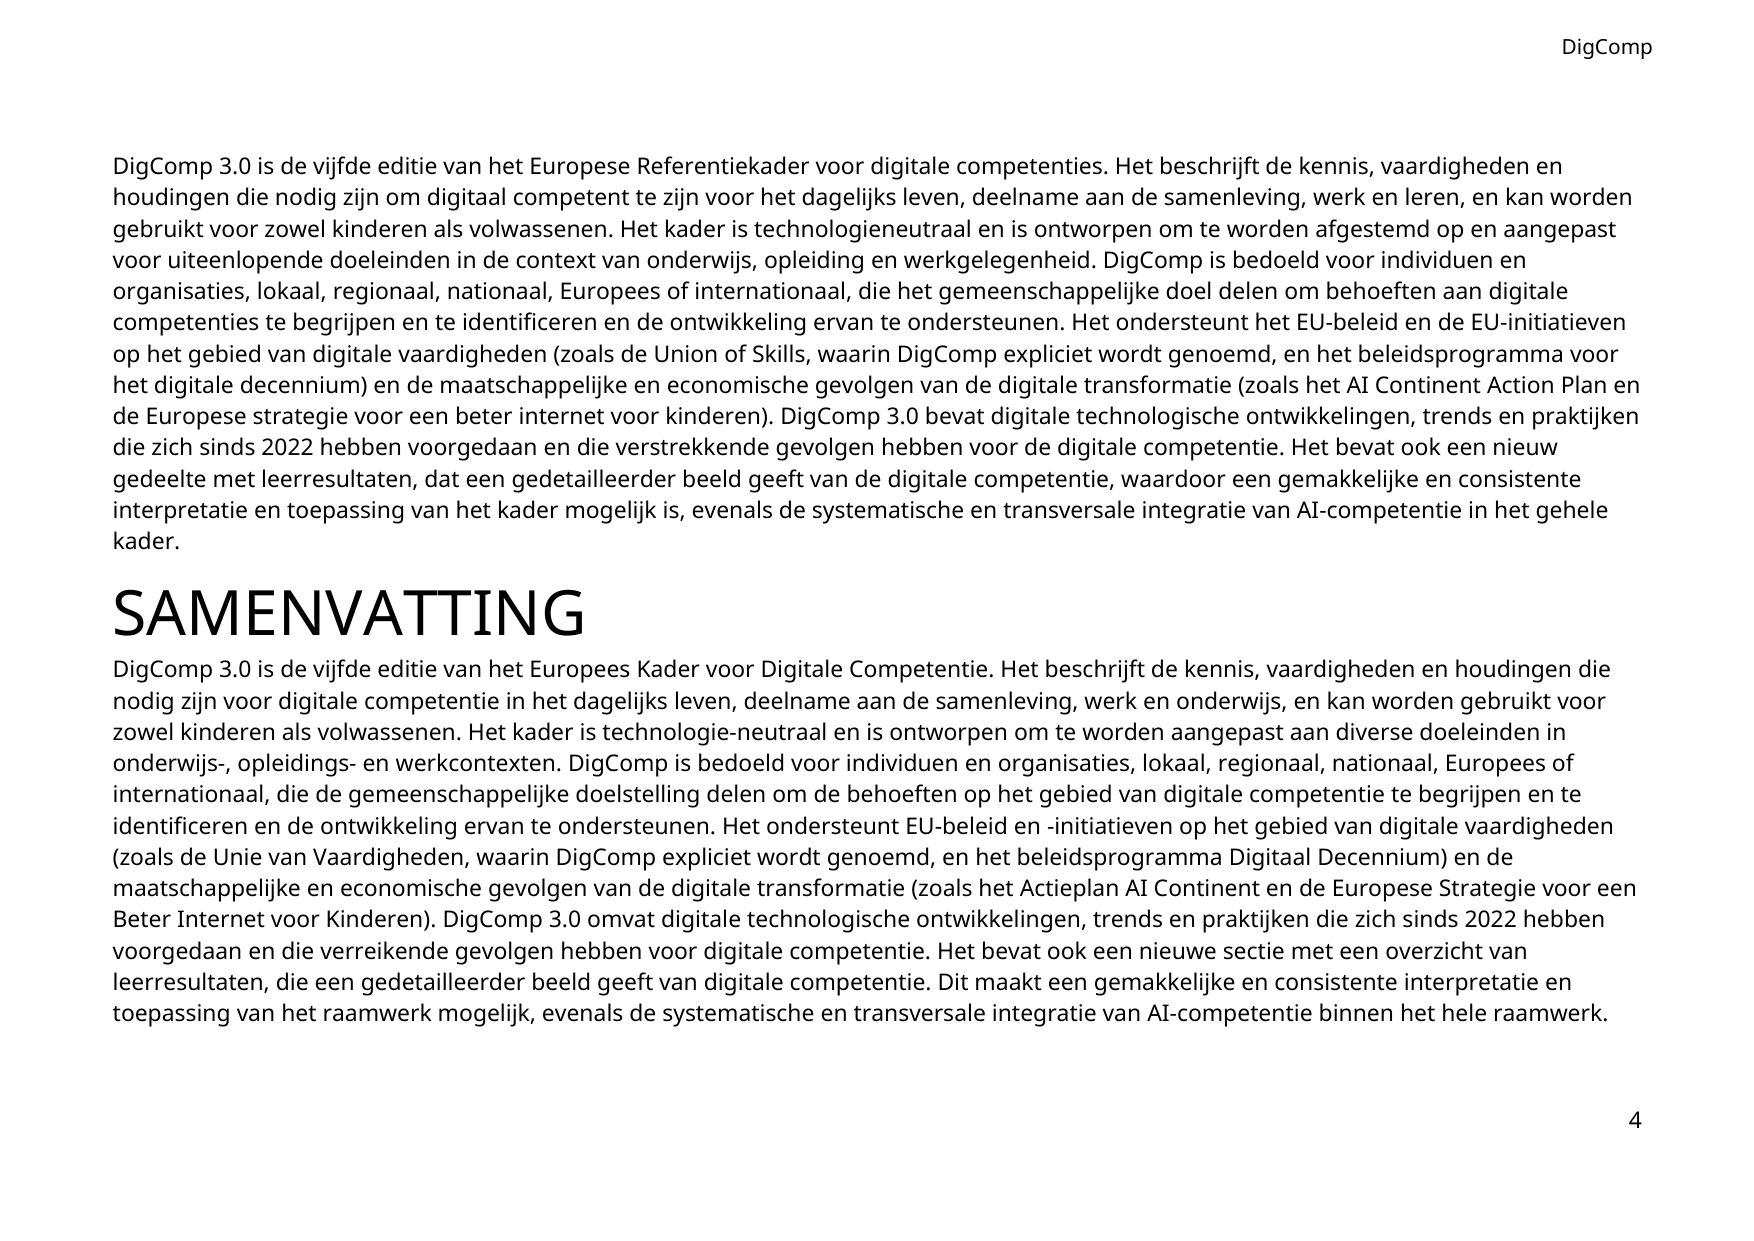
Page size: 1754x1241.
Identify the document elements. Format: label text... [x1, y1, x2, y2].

subtitle SAMENVATTING [112, 568, 1641, 653]
text DigComp 3.0 is de vijfde editie van het Europees Kader voor Digitale Competentie. Het beschrijft de kennis, vaardigheden en houdingen die nodig zijn voor digitale competentie in het dagelijks leven, deelname aan de samenleving, werk en onderwijs, en kan worden gebruikt voor zowel kinderen als volwassenen. Het kader is technologie-neutraal en is ontworpen om te worden aangepast aan diverse doeleinden in onderwijs-, opleidings- en werkcontexten. DigComp is bedoeld voor individuen en organisaties, lokaal, regionaal, nationaal, Europees of internationaal, die de gemeenschappelijke doelstelling delen om de behoeften op het gebied van digitale competentie te begrijpen en te identificeren en de ontwikkeling ervan te ondersteunen. Het ondersteunt EU-beleid en -initiatieven op het gebied van digitale vaardigheden (zoals de Unie van Vaardigheden, waarin DigComp expliciet wordt genoemd, en het beleidsprogramma Digitaal Decennium) en de maatschappelijke en economische gevolgen van de digitale transformatie (zoals het Actieplan AI Continent en de Europese Strategie voor een Beter Internet voor Kinderen). DigComp 3.0 omvat digitale technologische ontwikkelingen, trends en praktijken die zich sinds 2022 hebben voorgedaan en die verreikende gevolgen hebben voor digitale competentie. Het bevat ook een nieuwe sectie met een overzicht van leerresultaten, die een gedetailleerder beeld geeft van digitale competentie. Dit maakt een gemakkelijke en consistente interpretatie en toepassing van het raamwerk mogelijk, evenals de systematische en transversale integratie van AI-competentie binnen het hele raamwerk. [112, 653, 1641, 1028]
text DigComp 3.0 is de vijfde editie van het Europese Referentiekader voor digitale competenties. Het beschrijft de kennis, vaardigheden en houdingen die nodig zijn om digitaal competent te zijn voor het dagelijks leven, deelname aan de samenleving, werk en leren, en kan worden gebruikt voor zowel kinderen als volwassenen. Het kader is technologieneutraal en is ontworpen om te worden afgestemd op en aangepast voor uiteenlopende doeleinden in de context van onderwijs, opleiding en werkgelegenheid. DigComp is bedoeld voor individuen en organisaties, lokaal, regionaal, nationaal, Europees of internationaal, die het gemeenschappelijke doel delen om behoeften aan digitale competenties te begrijpen en te identificeren en de ontwikkeling ervan te ondersteunen. Het ondersteunt het EU-beleid en de EU-initiatieven op het gebied van digitale vaardigheden (zoals de Union of Skills, waarin DigComp expliciet wordt genoemd, en het beleidsprogramma voor het digitale decennium) en de maatschappelijke en economische gevolgen van de digitale transformatie (zoals het AI Continent Action Plan en de Europese strategie voor een beter internet voor kinderen). DigComp 3.0 bevat digitale technologische ontwikkelingen, trends en praktijken die zich sinds 2022 hebben voorgedaan en die verstrekkende gevolgen hebben voor de digitale competentie. Het bevat ook een nieuw gedeelte met leerresultaten, dat een gedetailleerder beeld geeft van de digitale competentie, waardoor een gemakkelijke en consistente interpretatie en toepassing van het kader mogelijk is, evenals de systematische en transversale integratie van AI-competentie in het gehele kader. [112, 150, 1641, 556]
